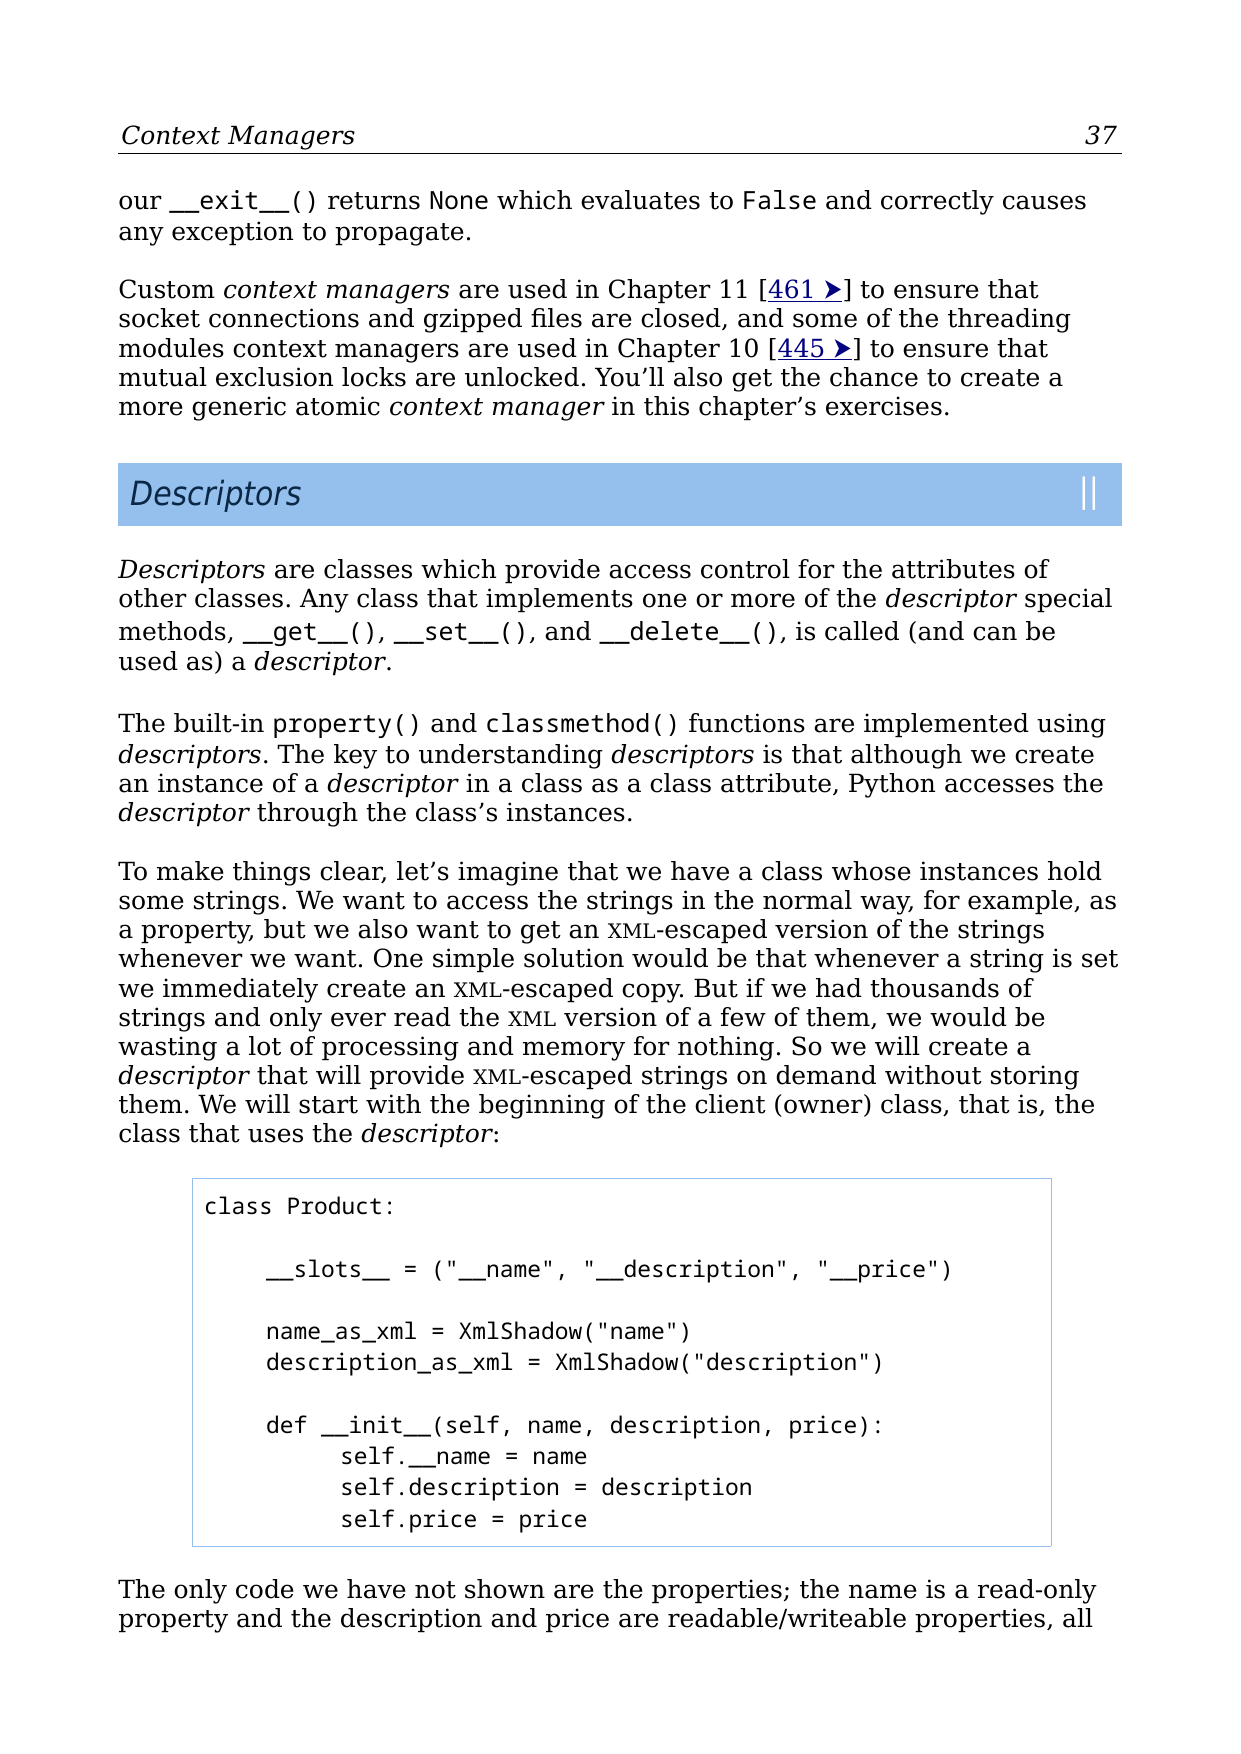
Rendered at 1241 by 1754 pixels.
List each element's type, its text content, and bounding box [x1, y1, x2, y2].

text description_as_xml = XmlShadow("description") [193, 1334, 1051, 1366]
text Custom context managers are used in Chapter 11 [461 ⮞] to ensure that socket connections and gzipped files are closed, and some of the threading modules context managers are used in Chapter 10 [445 ⮞] to ensure that mutual exclusion locks are unlocked. You’ll also get the chance to create a more generic atomic context manager in this chapter’s exercises. [118, 275, 1122, 421]
text our __exit__() returns None which evaluates to False and correctly causes any exception to propagate. [118, 183, 1122, 246]
text To make things clear, let’s imagine that we have a class whose instances hold some strings. We want to access the strings in the normal way, for example, as a property, but we also want to get an xml-escaped version of the strings whenever we want. One simple solution would be that whenever a string is set we immediately create an xml-escaped copy. But if we had thousands of strings and only ever read the xml version of a few of them, we would be wasting a lot of processing and memory for nothing. So we will create a descriptor that will provide xml-escaped strings on demand without storing them. We will start with the beginning of the client (owner) class, that is, the class that uses the descriptor: [118, 857, 1122, 1149]
text The only code we have not shown are the properties; the name is a read-only property and the description and price are readable/writeable properties, all [118, 1575, 1122, 1633]
text self.price = price [193, 1491, 1051, 1546]
text || [1063, 472, 1098, 511]
text def __init__(self, name, description, price): [193, 1397, 1051, 1428]
text name_as_xml = XmlShadow("name") [193, 1303, 1051, 1334]
text self.__name = name [193, 1428, 1051, 1459]
text class Product: [193, 1179, 1051, 1209]
text The built-in property() and classmethod() functions are implemented using descriptors. The key to understanding descriptors is that although we create an instance of a descriptor in a class as a class attribute, Python accesses the descriptor through the class’s instances. [118, 706, 1122, 828]
text __slots__ = ("__name", "__description", "__price") [193, 1241, 1051, 1272]
subtitle Descriptors [118, 463, 1122, 526]
text Descriptors are classes which provide access control for the attributes of other classes. Any class that implements one or more of the descriptor special methods, __get__(), __set__(), and __delete__(), is called (and can be used as) a descriptor. [118, 555, 1122, 677]
text self.description = description [193, 1459, 1051, 1491]
